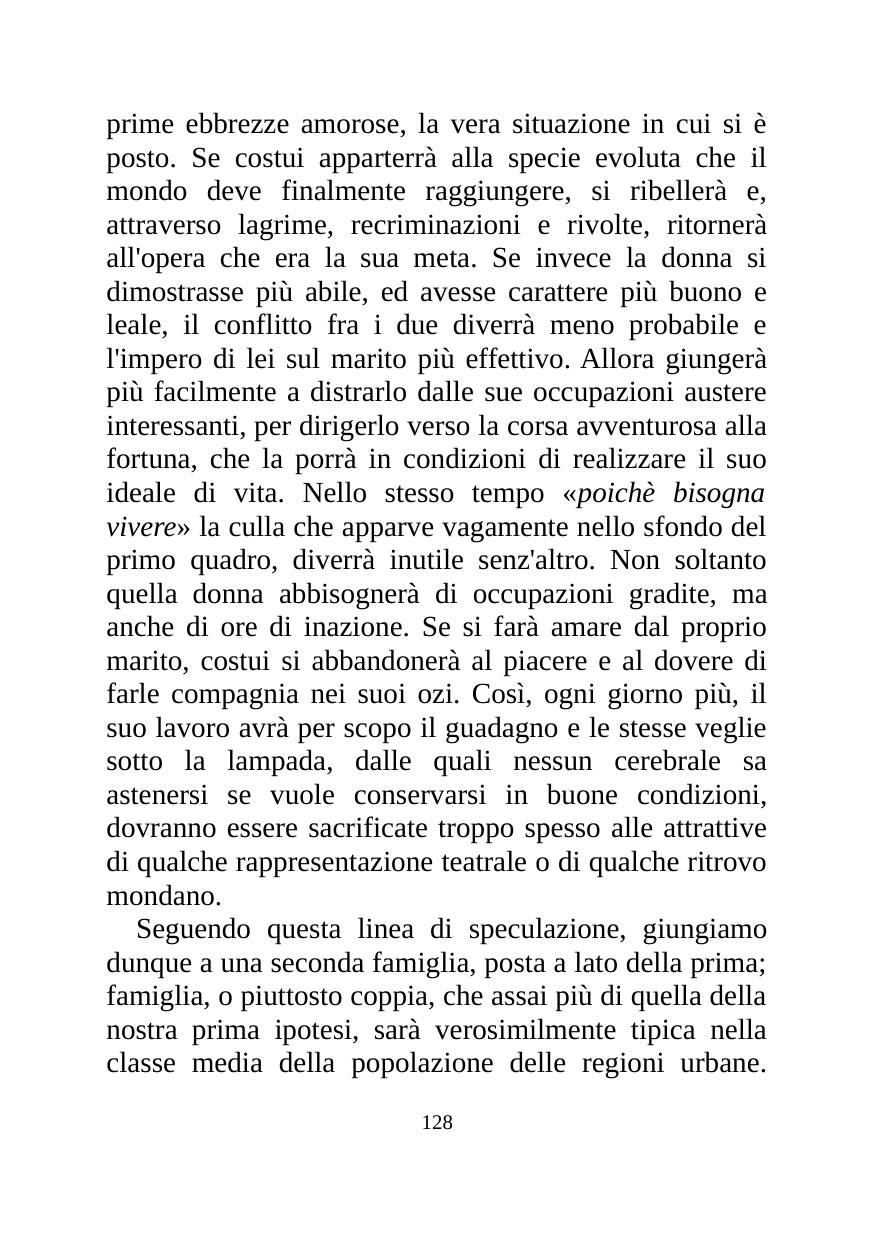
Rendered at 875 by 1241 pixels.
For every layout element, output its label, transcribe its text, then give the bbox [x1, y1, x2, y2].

text prime ebbrezze amorose, la vera situazione in cui si è posto. Se costui apparterrà alla specie evoluta che il mondo deve finalmente raggiungere, si ribellerà e, attraverso lagrime, recriminazioni e rivolte, ritornerà all'opera che era la sua meta. Se invece la donna si dimostrasse più abile, ed avesse carattere più buono e leale, il conflitto fra i due diverrà meno probabile e l'impero di lei sul marito più effettivo. Allora giungerà più facilmente a distrarlo dalle sue occupazioni austere interessanti, per dirigerlo verso la corsa avventurosa alla fortuna, che la porrà in condizioni di realizzare il suo ideale di vita. Nello stesso tempo «poichè bisogna vivere» la culla che apparve vagamente nello sfondo del primo quadro, diverrà inutile senz'altro. Non soltanto quella donna abbisognerà di occupazioni gradite, ma anche di ore di inazione. Se si farà amare dal proprio marito, costui si abbandonerà al piacere e al dovere di farle compagnia nei suoi ozi. Così, ogni giorno più, il suo lavoro avrà per scopo il guadagno e le stesse veglie sotto la lampada, dalle quali nessun cerebrale sa astenersi se vuole conservarsi in buone condizioni, dovranno essere sacrificate troppo spesso alle attrattive di qualche rappresentazione teatrale o di qualche ritrovo mondano. [106, 106, 768, 911]
text Seguendo questa linea di speculazione, giungiamo dunque a una seconda famiglia, posta a lato della prima; famiglia, o piuttosto coppia, che assai più di quella della nostra prima ipotesi, sarà verosimilmente tipica nella classe media della popolazione delle regioni urbane. [106, 911, 768, 1079]
